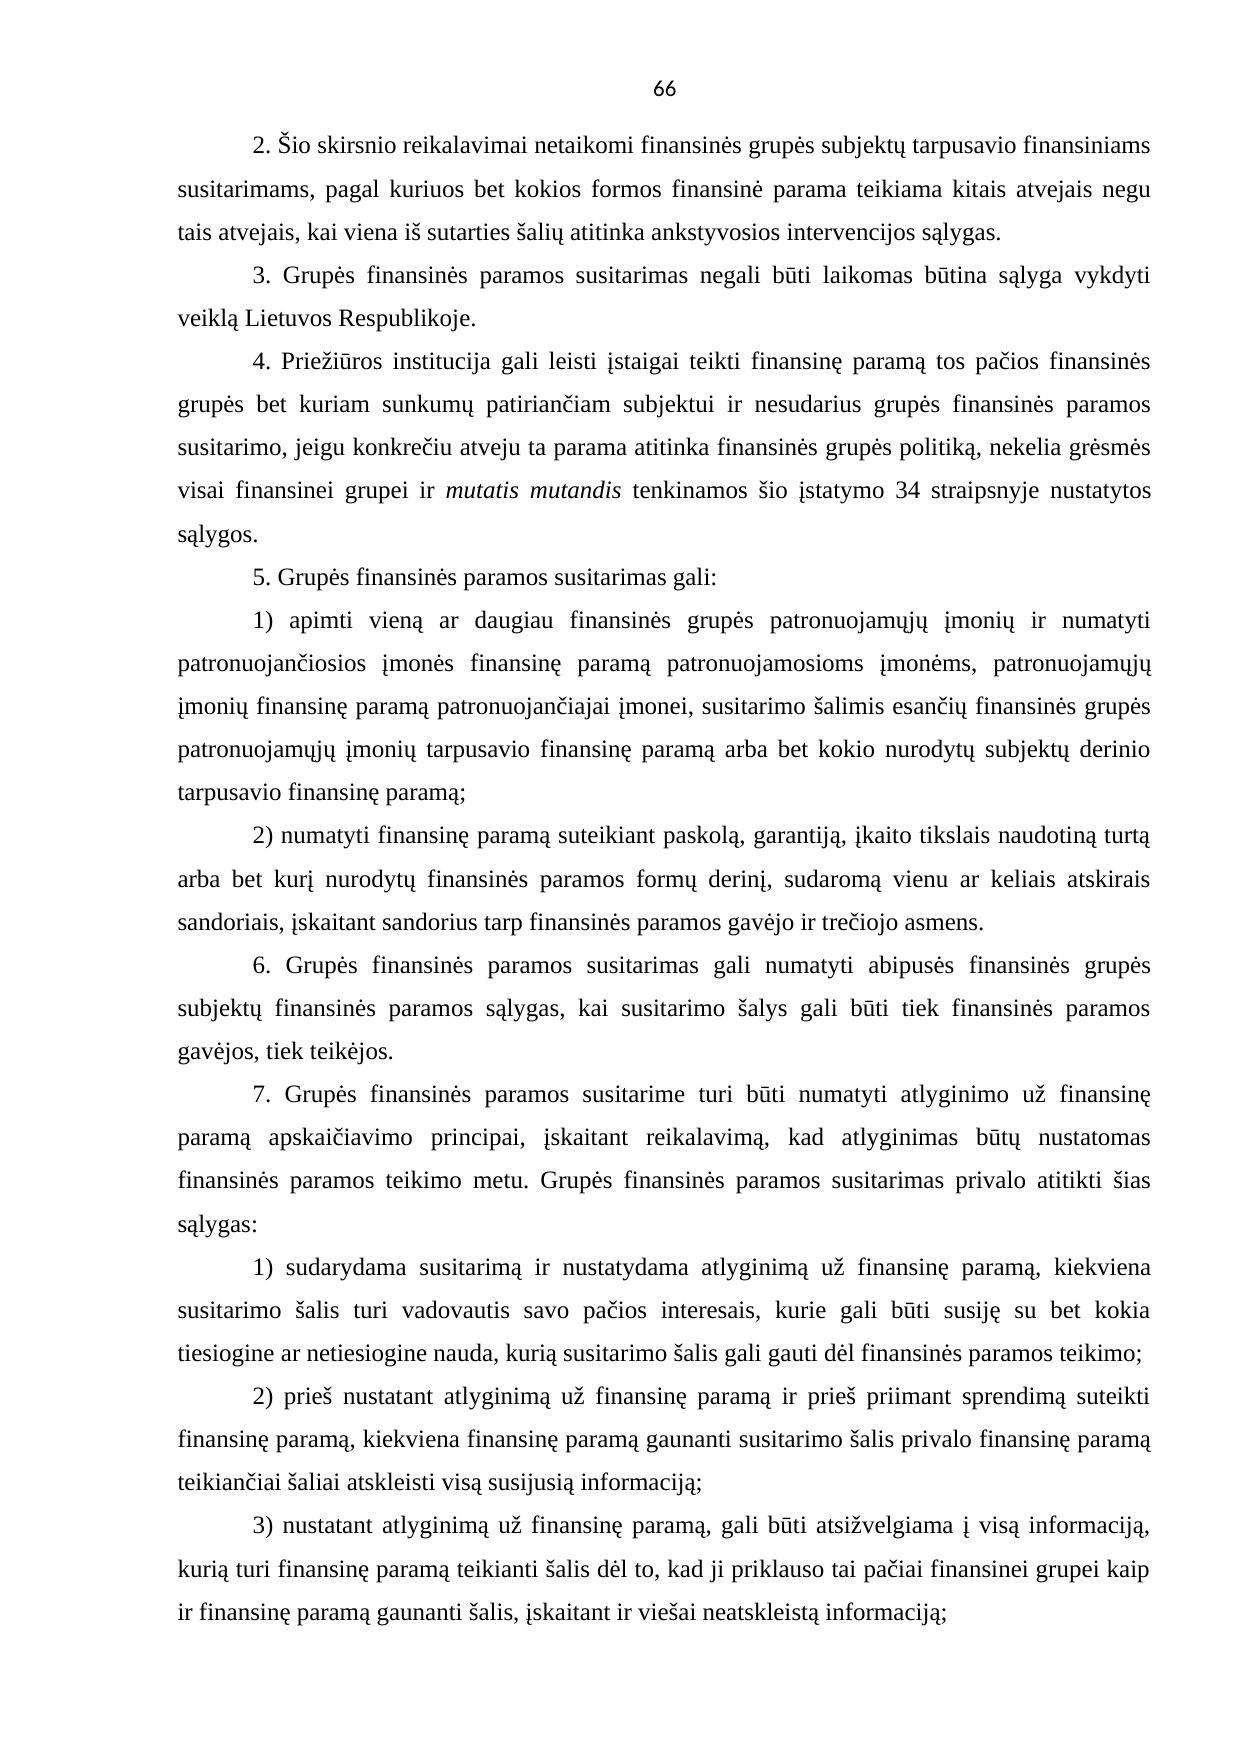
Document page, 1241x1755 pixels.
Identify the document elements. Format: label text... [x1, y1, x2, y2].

text 6. Grupės finansinės paramos susitarimas gali numatyti abipusės finansinės grupės subjektų finansinės paramos sąlygas, kai susitarimo šalys gali būti tiek finansinės paramos gavėjos, tiek teikėjos. [177, 950, 1152, 1065]
text 3. Grupės finansinės paramos susitarimas negali būti laikomas būtina sąlyga vykdyti veiklą Lietuvos Respublikoje. [177, 260, 1152, 332]
text 3) nustatant atlyginimą už finansinę paramą, gali būti atsižvelgiama į visą informaciją, kurią turi finansinę paramą teikianti šalis dėl to, kad ji priklauso tai pačiai finansinei grupei kaip ir finansinę paramą gaunanti šalis, įskaitant ir viešai neatskleistą informaciją; [177, 1511, 1152, 1626]
text 1) apimti vieną ar daugiau finansinės grupės patronuojamųjų įmonių ir numatyti patronuojančiosios įmonės finansinę paramą patronuojamosioms įmonėms, patronuojamųjų įmonių finansinę paramą patronuojančiajai įmonei, susitarimo šalimis esančių finansinės grupės patronuojamųjų įmonių tarpusavio finansinę paramą arba bet kokio nurodytų subjektų derinio tarpusavio finansinę paramą; [177, 605, 1152, 806]
text 1) sudarydama susitarimą ir nustatydama atlyginimą už finansinę paramą, kiekviena susitarimo šalis turi vadovautis savo pačios interesais, kurie gali būti susiję su bet kokia tiesiogine ar netiesiogine nauda, kurią susitarimo šalis gali gauti dėl finansinės paramos teikimo; [177, 1252, 1152, 1367]
text 2) numatyti finansinę paramą suteikiant paskolą, garantiją, įkaito tikslais naudotiną turtą arba bet kurį nurodytų finansinės paramos formų derinį, sudaromą vienu ar keliais atskirais sandoriais, įskaitant sandorius tarp finansinės paramos gavėjo ir trečiojo asmens. [177, 821, 1152, 936]
text 7. Grupės finansinės paramos susitarime turi būti numatyti atlyginimo už finansinę paramą apskaičiavimo principai, įskaitant reikalavimą, kad atlyginimas būtų nustatomas finansinės paramos teikimo metu. Grupės finansinės paramos susitarimas privalo atitikti šias sąlygas: [177, 1079, 1152, 1237]
text 2) prieš nustatant atlyginimą už finansinę paramą ir prieš priimant sprendimą suteikti finansinę paramą, kiekviena finansinę paramą gaunanti susitarimo šalis privalo finansinę paramą teikiančiai šaliai atskleisti visą susijusią informaciją; [177, 1381, 1152, 1496]
text 4. Priežiūros institucija gali leisti įstaigai teikti finansinę paramą tos pačios finansinės grupės bet kuriam sunkumų patiriančiam subjektui ir nesudarius grupės finansinės paramos susitarimo, jeigu konkrečiu atveju ta parama atitinka finansinės grupės politiką, nekelia grėsmės visai finansinei grupei ir mutatis mutandis tenkinamos šio įstatymo 34 straipsnyje nustatytos sąlygos. [177, 346, 1152, 547]
text 5. Grupės finansinės paramos susitarimas gali: [177, 562, 1152, 591]
text 2. Šio skirsnio reikalavimai netaikomi finansinės grupės subjektų tarpusavio finansiniams susitarimams, pagal kuriuos bet kokios formos finansinė parama teikiama kitais atvejais negu tais atvejais, kai viena iš sutarties šalių atitinka ankstyvosios intervencijos sąlygas. [177, 131, 1152, 246]
